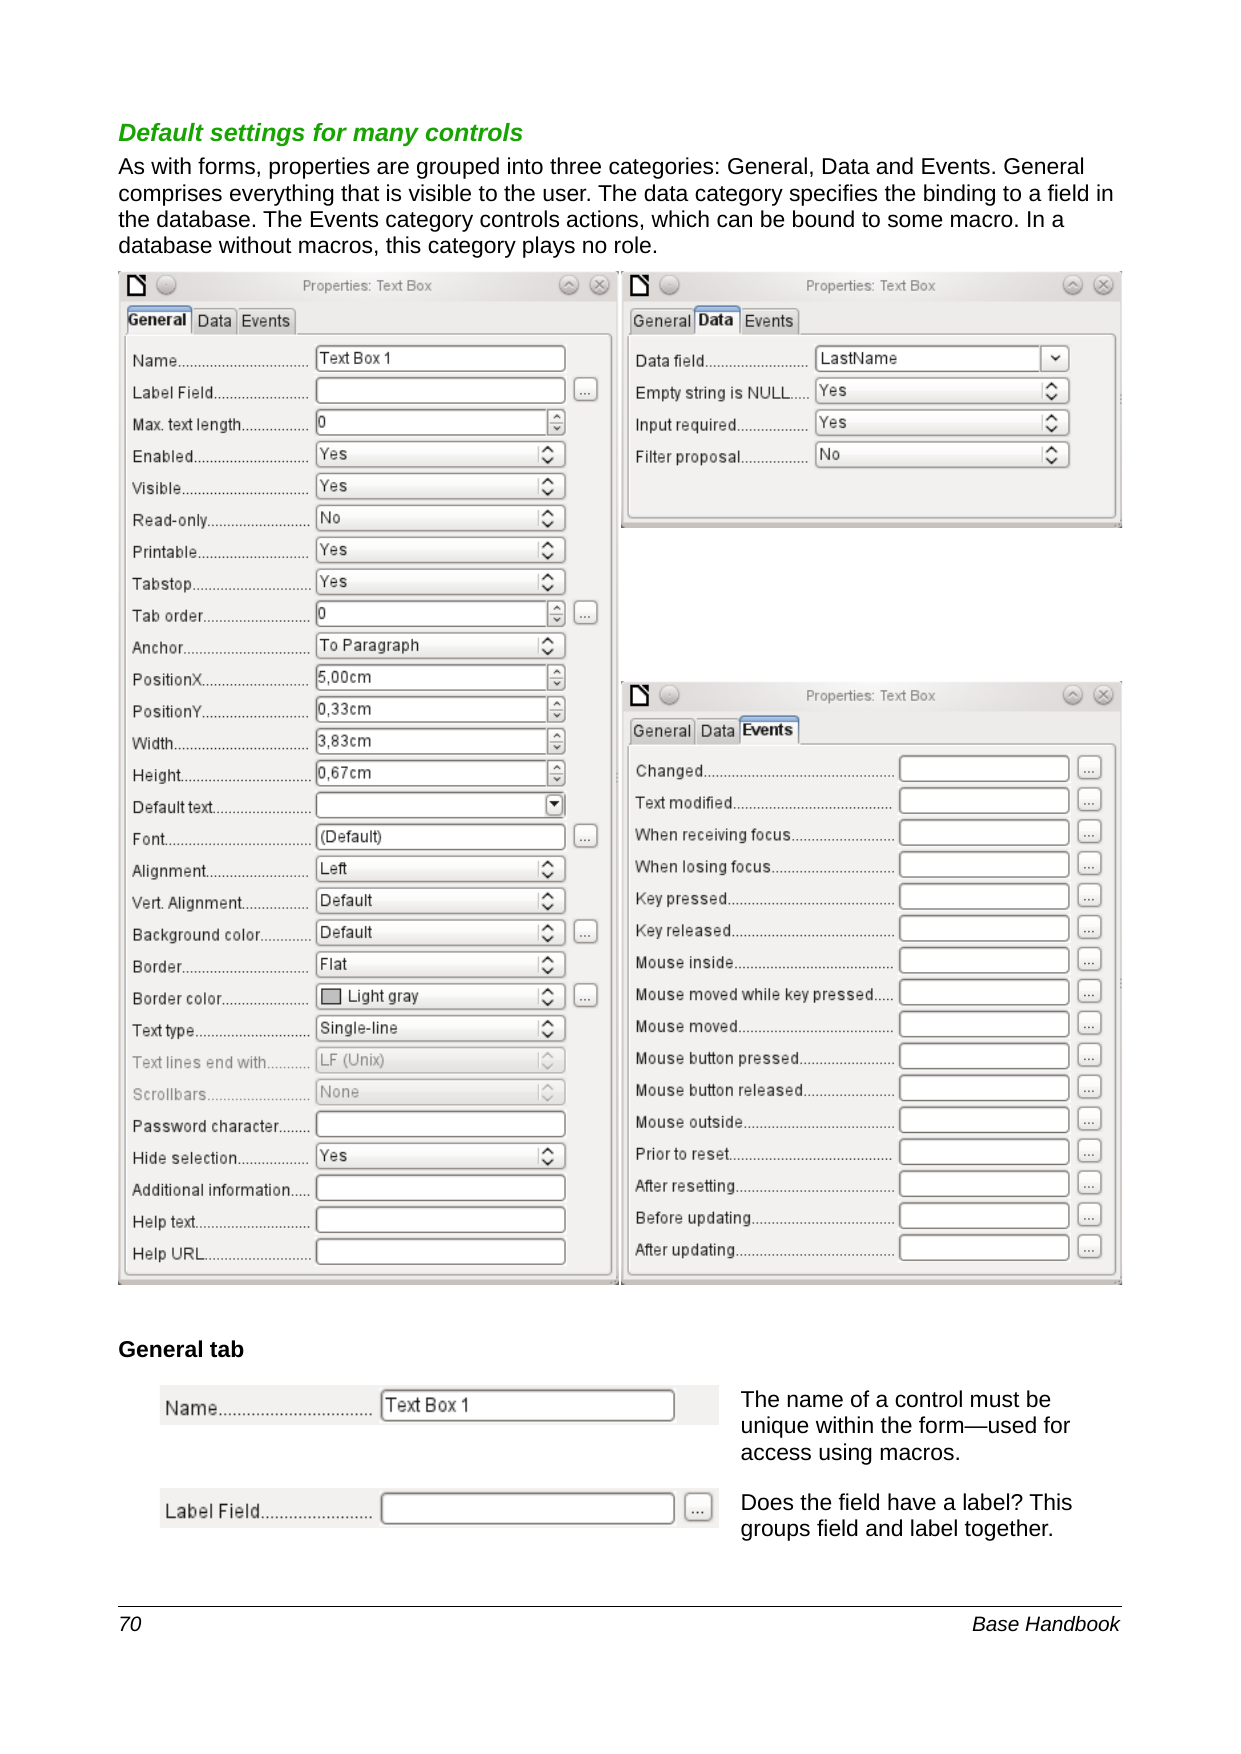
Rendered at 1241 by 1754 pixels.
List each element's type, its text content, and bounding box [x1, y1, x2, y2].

table_cell [144, 1483, 734, 1560]
picture [118, 271, 619, 1285]
table_header The name of a control must be unique within the form—used for access using macros. [735, 1380, 1122, 1483]
picture [621, 681, 1123, 1285]
table_cell Does the field have a label? This groups field and label together. [735, 1483, 1122, 1560]
subtitle Default settings for many controls [118, 118, 1122, 147]
text As with forms, properties are grouped into three categories: General, Data and Events. General comprises everything that is visible to the user. The data category specifies the binding to a field in the database. The Events category controls actions, which can be bound to some macro. In a database without macros, this category plays no role. [118, 153, 1122, 259]
picture [159, 1488, 719, 1528]
picture [159, 1385, 719, 1425]
table_header [144, 1380, 734, 1483]
picture [621, 271, 1123, 528]
text General tab [118, 1336, 1122, 1362]
